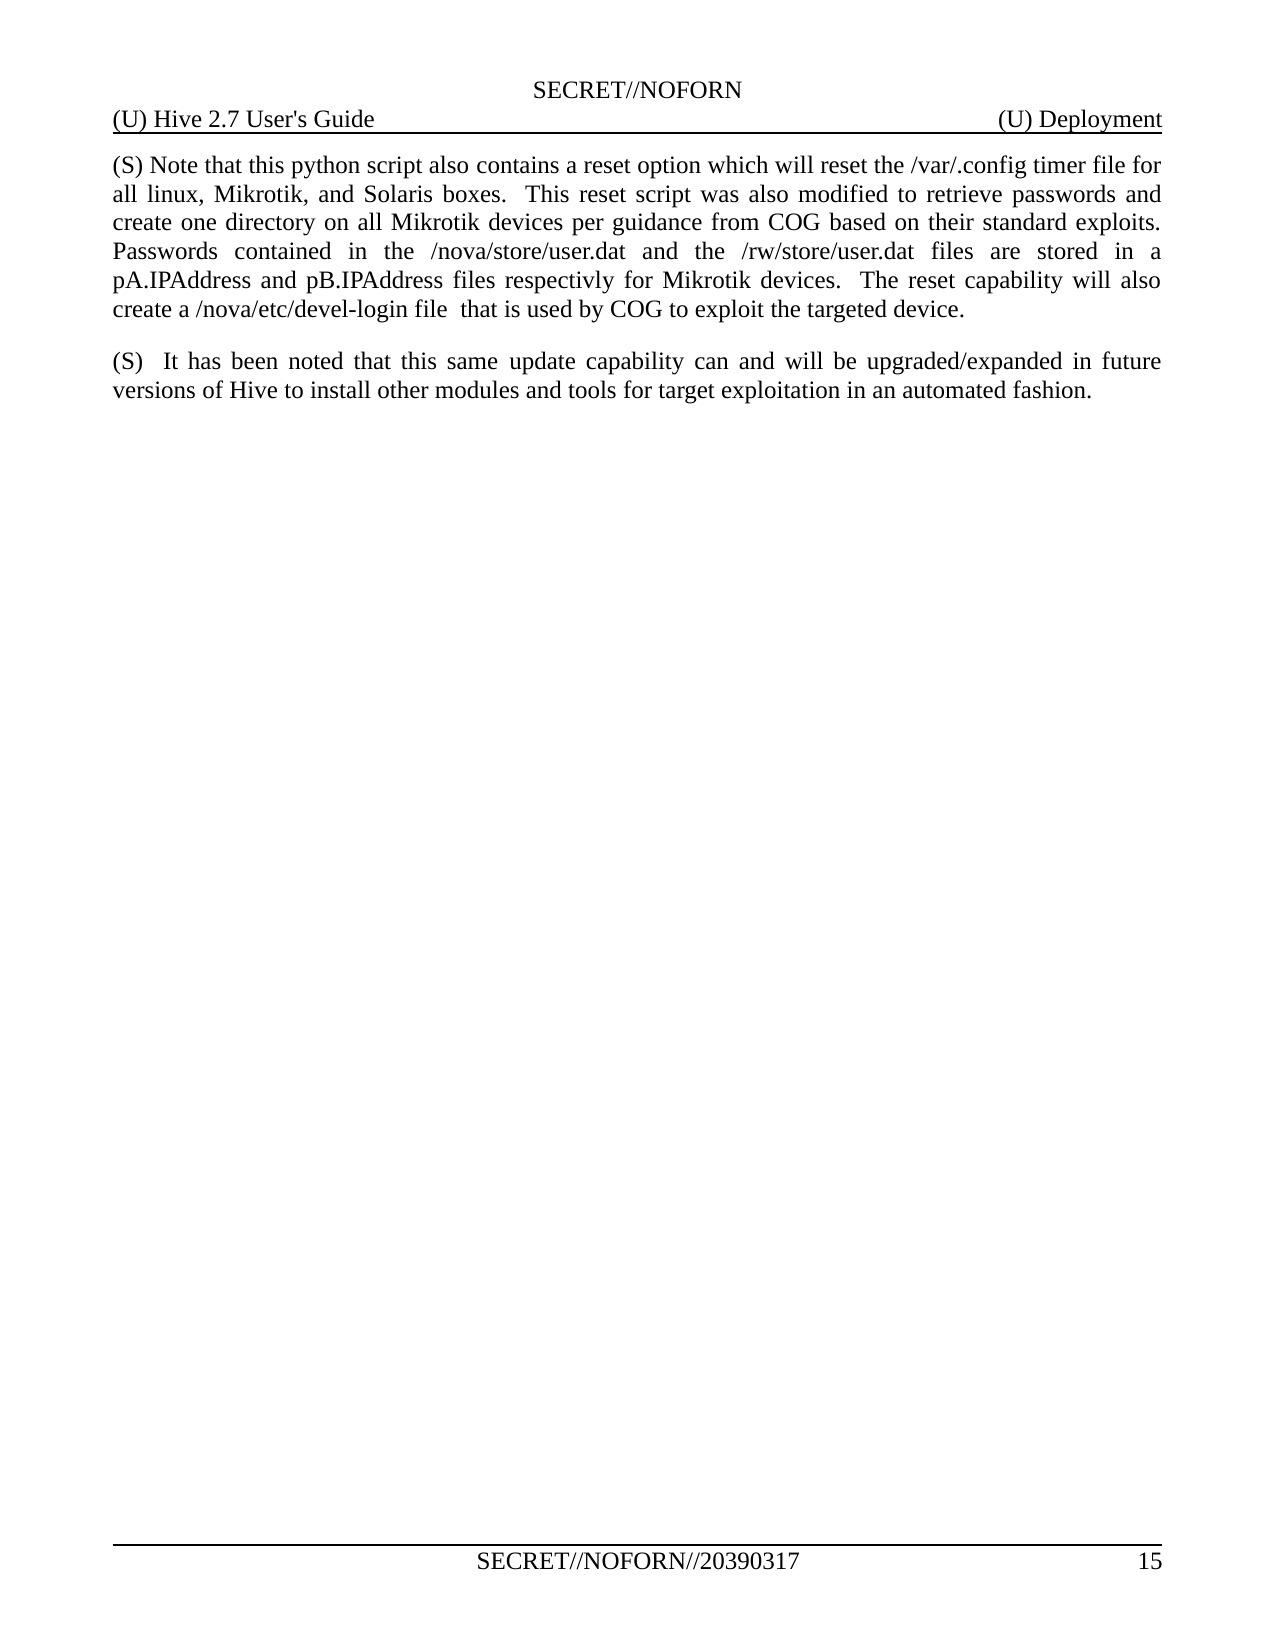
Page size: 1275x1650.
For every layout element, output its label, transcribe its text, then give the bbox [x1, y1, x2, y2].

text (S) Note that this python script also contains a reset option which will reset the /var/.config timer file for all linux, Mikrotik, and Solaris boxes. This reset script was also modified to retrieve passwords and create one directory on all Mikrotik devices per guidance from COG based on their standard exploits. Passwords contained in the /nova/store/user.dat and the /rw/store/user.dat files are stored in a pA.IPAddress and pB.IPAddress files respectivly for Mikrotik devices. The reset capability will also create a /nova/etc/devel-login file that is used by COG to exploit the targeted device. [112, 150, 1162, 322]
text (S) It has been noted that this same update capability can and will be upgraded/expanded in future versions of Hive to install other modules and tools for target exploitation in an automated fashion. [112, 346, 1162, 404]
